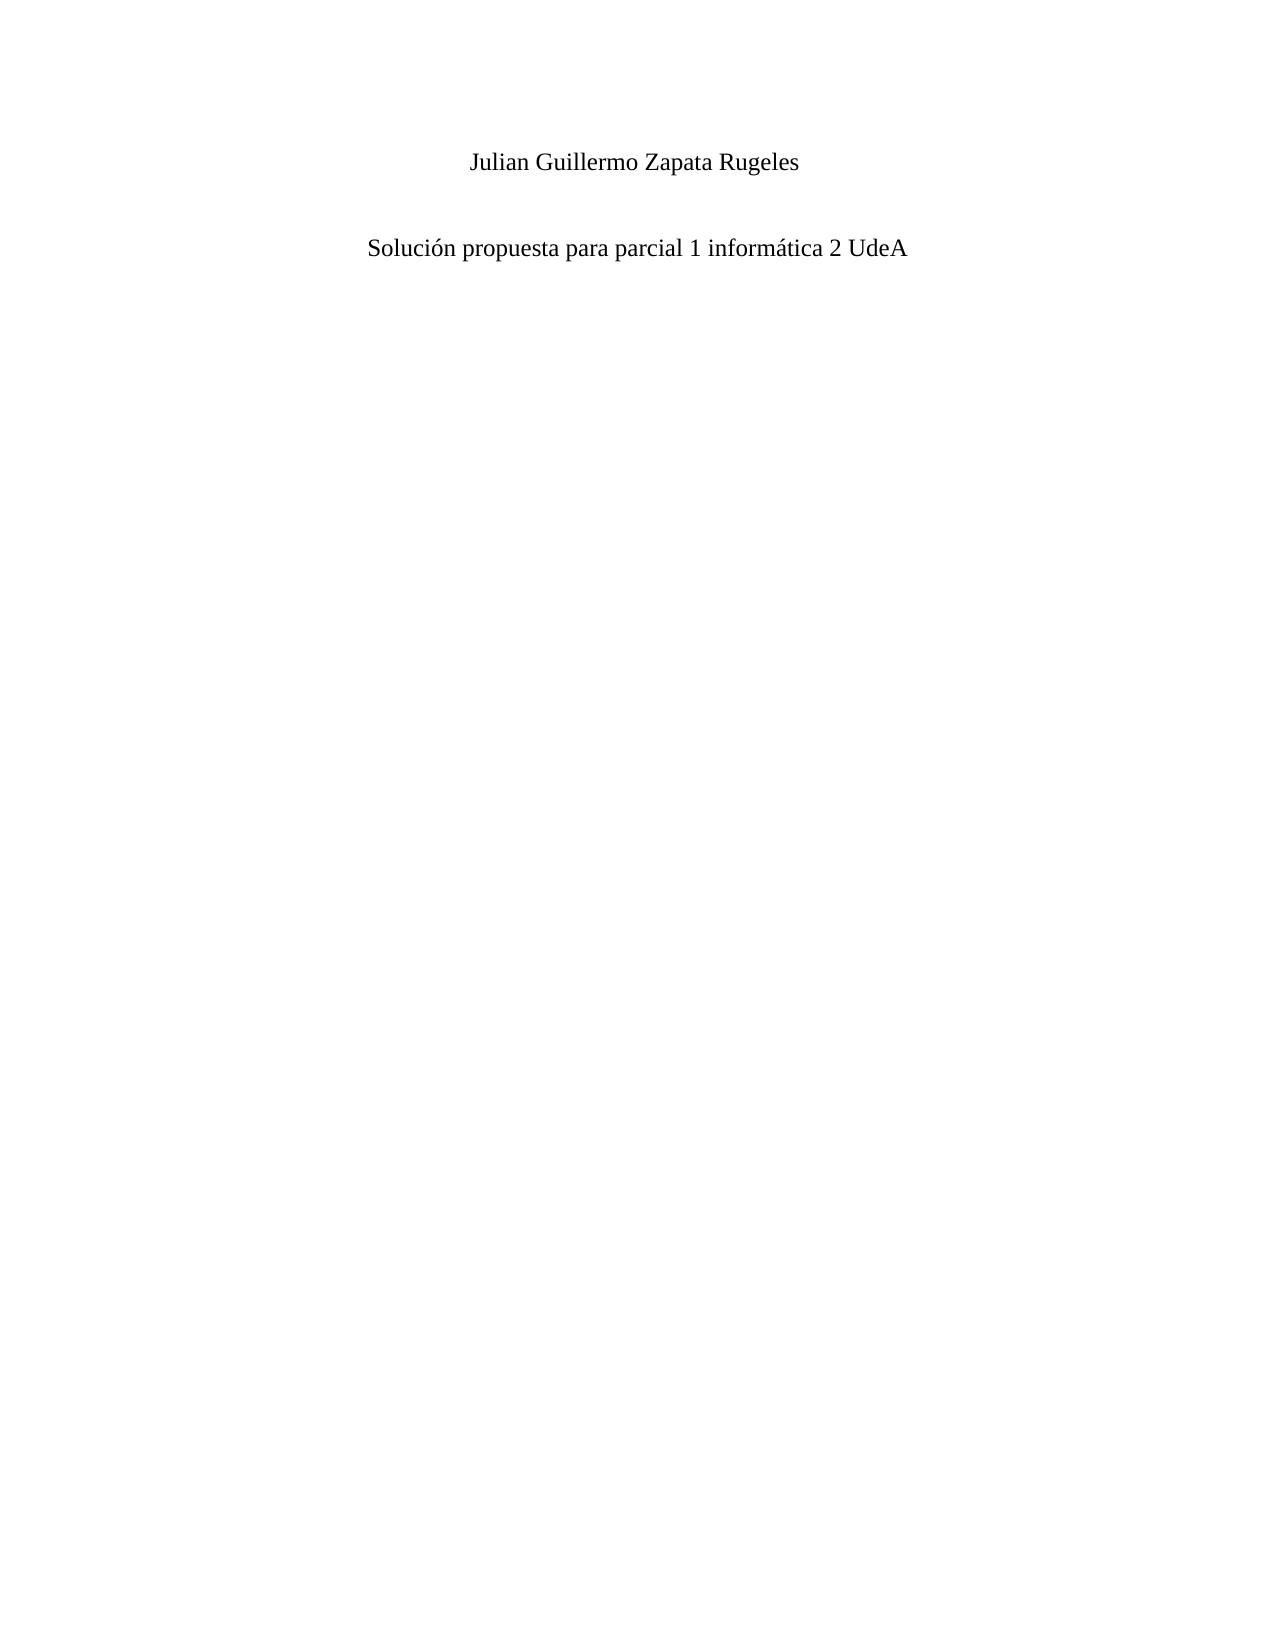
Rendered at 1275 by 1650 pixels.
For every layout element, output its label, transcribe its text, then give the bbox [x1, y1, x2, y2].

text Solución propuesta para parcial 1 informática 2 UdeA [118, 233, 1157, 262]
text Julian Guillermo Zapata Rugeles [118, 147, 1157, 176]
